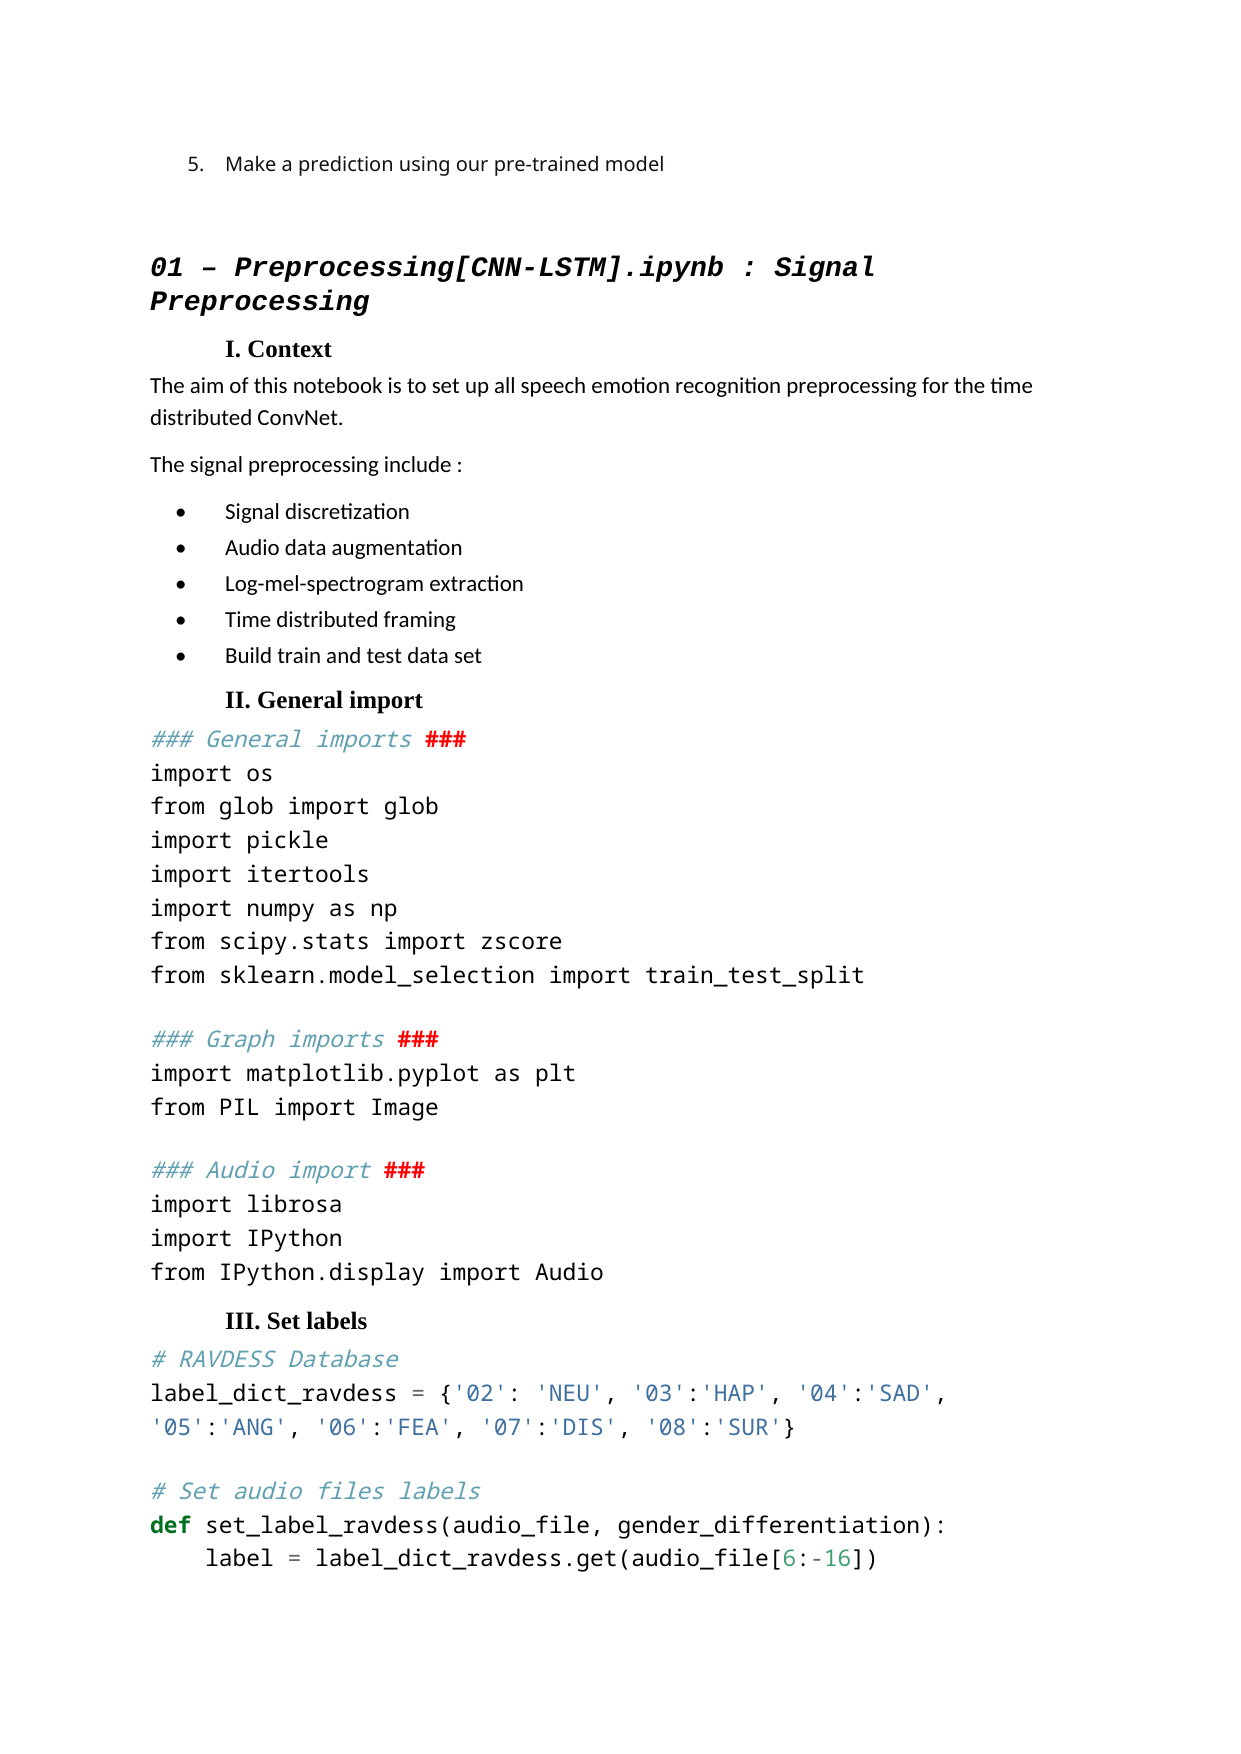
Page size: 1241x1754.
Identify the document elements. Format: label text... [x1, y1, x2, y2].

list Signal discretization [175, 497, 1090, 525]
text ### General imports ### import os from glob import glob import pickle import itertools import numpy as np from scipy.stats import zscore from sklearn.model_selection import train_test_split ### Graph imports ### import matplotlib.pyplot as plt from PIL import Image ### Audio import ### import librosa import IPython from IPython.display import Audio [150, 723, 1090, 1287]
subtitle III. Set labels [150, 1306, 1090, 1335]
subtitle 01 – Preprocessing[CNN-LSTM].ipynb : Signal Preprocessing [150, 253, 1090, 319]
list Log-mel-spectrogram extraction [175, 569, 1090, 597]
text The aim of this notebook is to set up all speech emotion recognition preprocessing for the time distributed ConvNet. [150, 371, 1090, 431]
list Time distributed framing [175, 605, 1090, 633]
list Audio data augmentation [175, 533, 1090, 561]
list Build train and test data set [175, 641, 1090, 669]
list Make a prediction using our pre-trained model [187, 150, 1090, 177]
text # RAVDESS Database label_dict_ravdess = {'02': 'NEU', '03':'HAP', '04':'SAD', '05':'ANG', '06':'FEA', '07':'DIS', '08':'SUR'} # Set audio files labels def set_label_ravdess(audio_file, gender_differentiation): label = label_dict_ravdess.get(audio_file[6:-16]) [150, 1343, 1090, 1573]
text The signal preprocessing include : [150, 450, 1090, 478]
subtitle II. General import [150, 685, 1090, 714]
subtitle I. Context [150, 334, 1090, 363]
